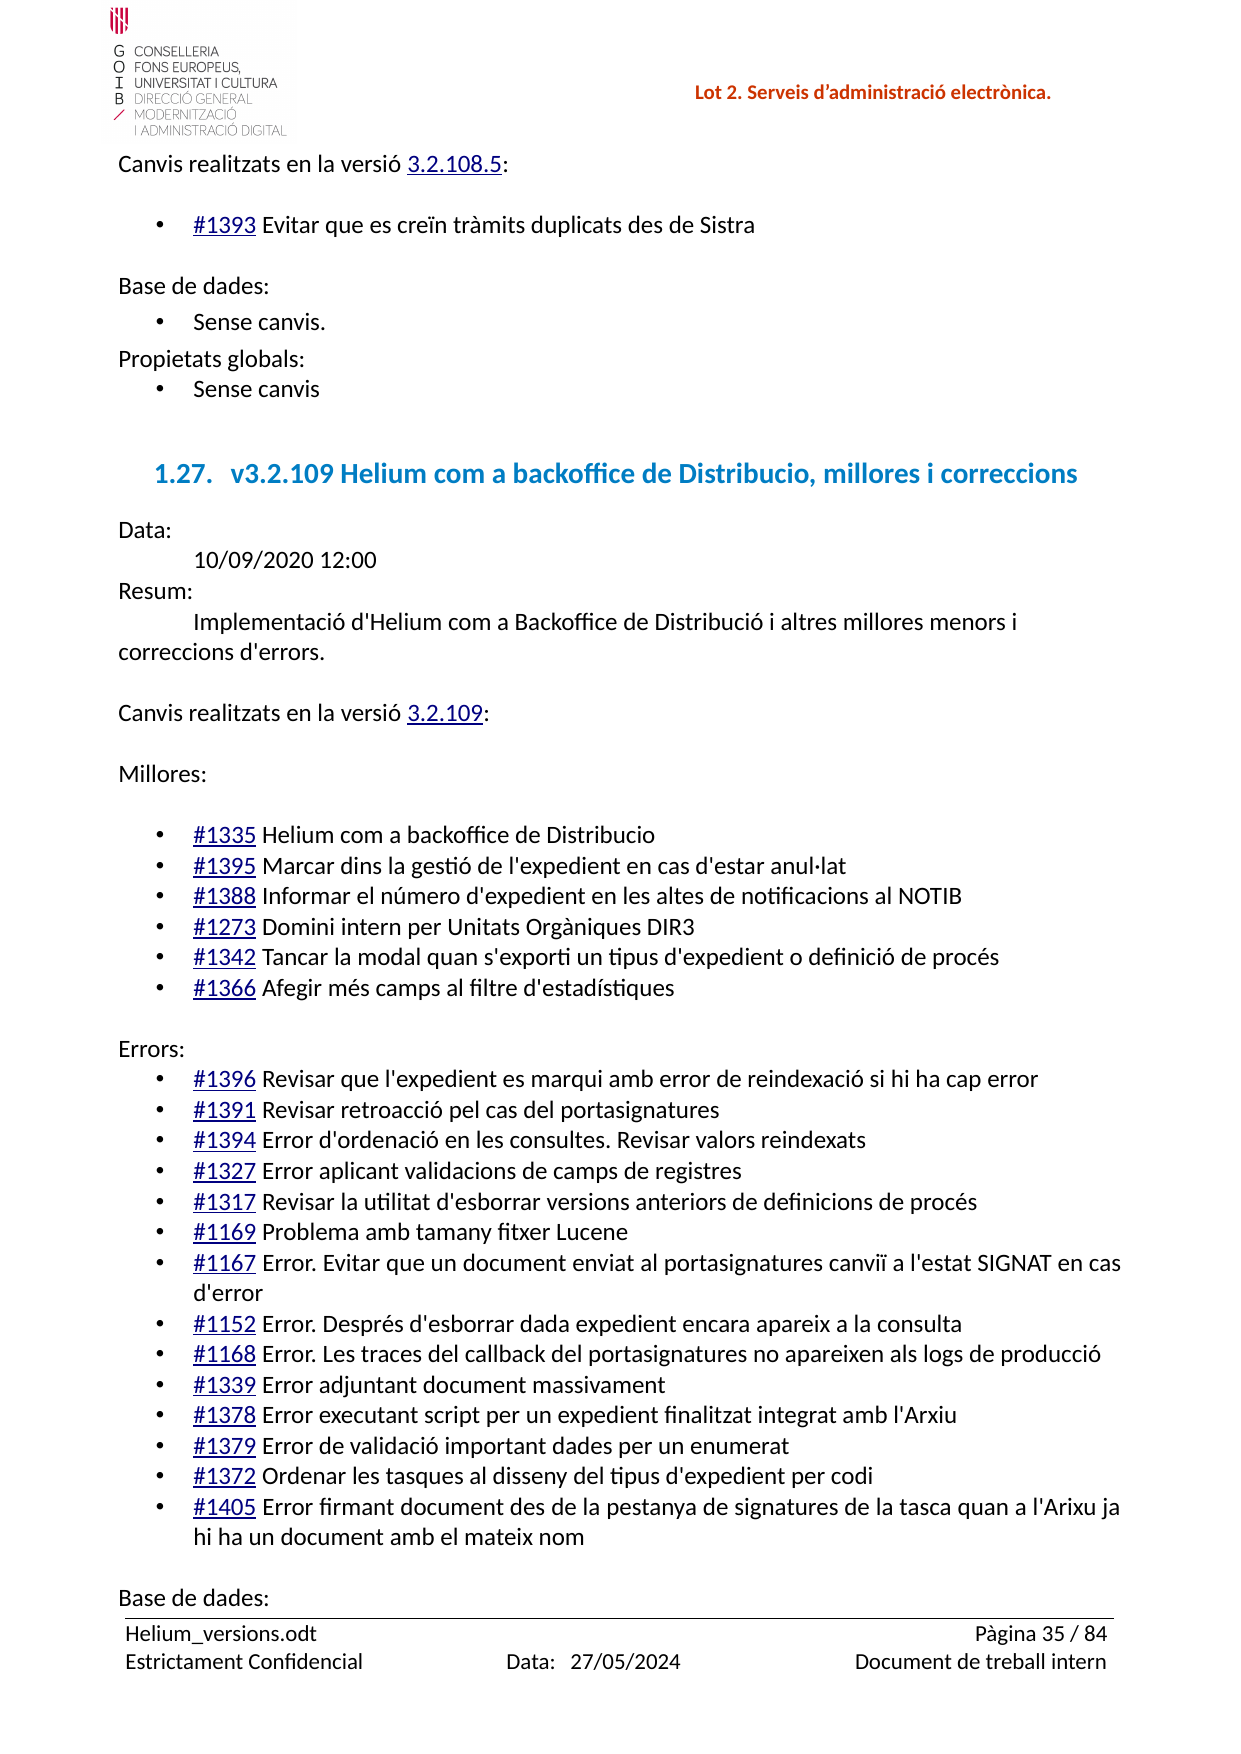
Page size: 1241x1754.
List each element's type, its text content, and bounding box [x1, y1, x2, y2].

list #1317 Revisar la utilitat d'esborrar versions anteriors de definicions de procés [156, 1186, 1122, 1216]
subtitle v3.2.109 Helium com a backoffice de Distribucio, millores i correccions [153, 455, 1122, 491]
text Millores: [118, 758, 1122, 789]
list #1169 Problema amb tamany fitxer Lucene [156, 1216, 1122, 1247]
list Sense canvis [156, 373, 1122, 404]
list #1335 Helium com a backoffice de Distribucio [156, 819, 1122, 850]
text Base de dades: [118, 270, 1122, 300]
text Canvis realitzats en la versió 3.2.108.5: [118, 148, 1122, 178]
list #1366 Afegir més camps al filtre d'estadístiques [156, 972, 1122, 1002]
list #1395 Marcar dins la gestió de l'expedient en cas d'estar anul·lat [156, 850, 1122, 880]
text Base de dades: [118, 1582, 1122, 1613]
list #1379 Error de validació important dades per un enumerat [156, 1430, 1122, 1460]
list #1152 Error. Després d'esborrar dada expedient encara apareix a la consulta [156, 1308, 1122, 1338]
picture [100, 0, 297, 144]
list #1396 Revisar que l'expedient es marqui amb error de reindexació si hi ha cap error [156, 1063, 1122, 1094]
list #1273 Domini intern per Unitats Orgàniques DIR3 [156, 911, 1122, 941]
text Canvis realitzats en la versió 3.2.109: [118, 697, 1122, 728]
text Implementació d'Helium com a Backoffice de Distribució i altres millores menors i correccions d'errors. [118, 606, 1122, 667]
list Sense canvis. [156, 306, 1122, 337]
text 10/09/2020 12:00 [118, 545, 1122, 575]
text Propietats globals: [118, 343, 1122, 373]
list #1393 Evitar que es creïn tràmits duplicats des de Sistra [156, 209, 1122, 239]
list #1372 Ordenar les tasques al disseny del tipus d'expedient per codi [156, 1460, 1122, 1491]
list #1394 Error d'ordenació en les consultes. Revisar valors reindexats [156, 1124, 1122, 1155]
list #1167 Error. Evitar que un document enviat al portasignatures canviï a l'estat SIGNAT en cas d'error [156, 1247, 1122, 1308]
list #1339 Error adjuntant document massivament [156, 1369, 1122, 1399]
list #1391 Revisar retroacció pel cas del portasignatures [156, 1094, 1122, 1124]
list #1342 Tancar la modal quan s'exporti un tipus d'expedient o definició de procés [156, 941, 1122, 972]
list #1388 Informar el número d'expedient en les altes de notificacions al NOTIB [156, 880, 1122, 911]
list #1327 Error aplicant validacions de camps de registres [156, 1155, 1122, 1186]
text Errors: [118, 1033, 1122, 1063]
list #1378 Error executant script per un expedient finalitzat integrat amb l'Arxiu [156, 1399, 1122, 1430]
text Data: [118, 514, 1122, 545]
text Resum: [118, 575, 1122, 606]
list #1405 Error firmant document des de la pestanya de signatures de la tasca quan a l'Arixu ja hi ha un document amb el mateix nom [156, 1491, 1122, 1552]
list #1168 Error. Les traces del callback del portasignatures no apareixen als logs de producció [156, 1338, 1122, 1369]
